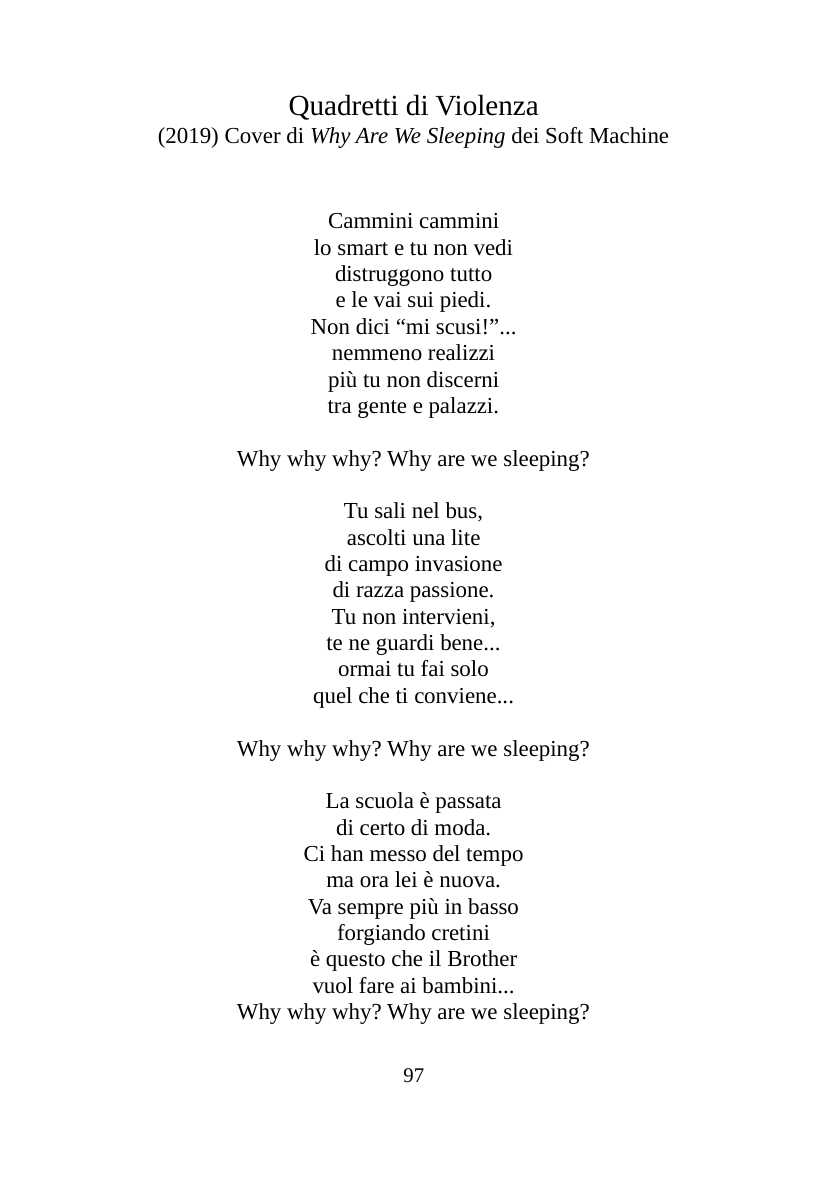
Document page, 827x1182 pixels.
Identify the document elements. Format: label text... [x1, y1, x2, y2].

text di razza passione. [88, 576, 738, 603]
text ma ora lei è nuova. [88, 866, 738, 893]
text Why why why? Why are we sleeping? [88, 998, 738, 1024]
text Ci han messo del tempo [88, 840, 738, 866]
text vuol fare ai bambini... [88, 972, 738, 998]
text ormai tu fai solo [88, 656, 738, 682]
text Cammini cammini [88, 207, 738, 234]
text tra gente e palazzi. [88, 392, 738, 418]
text ascolti una lite [88, 524, 738, 550]
text La scuola è passata [88, 787, 738, 814]
text Quadretti di Violenza (2019) Cover di Why Are We Sleeping dei Soft Machine [88, 88, 738, 148]
text Why why why? Why are we sleeping? [88, 734, 738, 761]
text più tu non discerni [88, 366, 738, 392]
text Va sempre più in basso [88, 893, 738, 919]
text Tu sali nel bus, [88, 497, 738, 524]
text Non dici “mi scusi!”... [88, 313, 738, 339]
text è questo che il Brother [88, 945, 738, 972]
text di certo di moda. [88, 814, 738, 840]
text nemmeno realizzi [88, 339, 738, 366]
text Tu non intervieni, [88, 603, 738, 629]
text lo smart e tu non vedi [88, 234, 738, 260]
text Why why why? Why are we sleeping? [88, 445, 738, 471]
text distruggono tutto [88, 260, 738, 287]
text quel che ti conviene... [88, 682, 738, 708]
text e le vai sui piedi. [88, 287, 738, 313]
text forgiando cretini [88, 919, 738, 945]
text di campo invasione [88, 550, 738, 576]
text te ne guardi bene... [88, 629, 738, 656]
